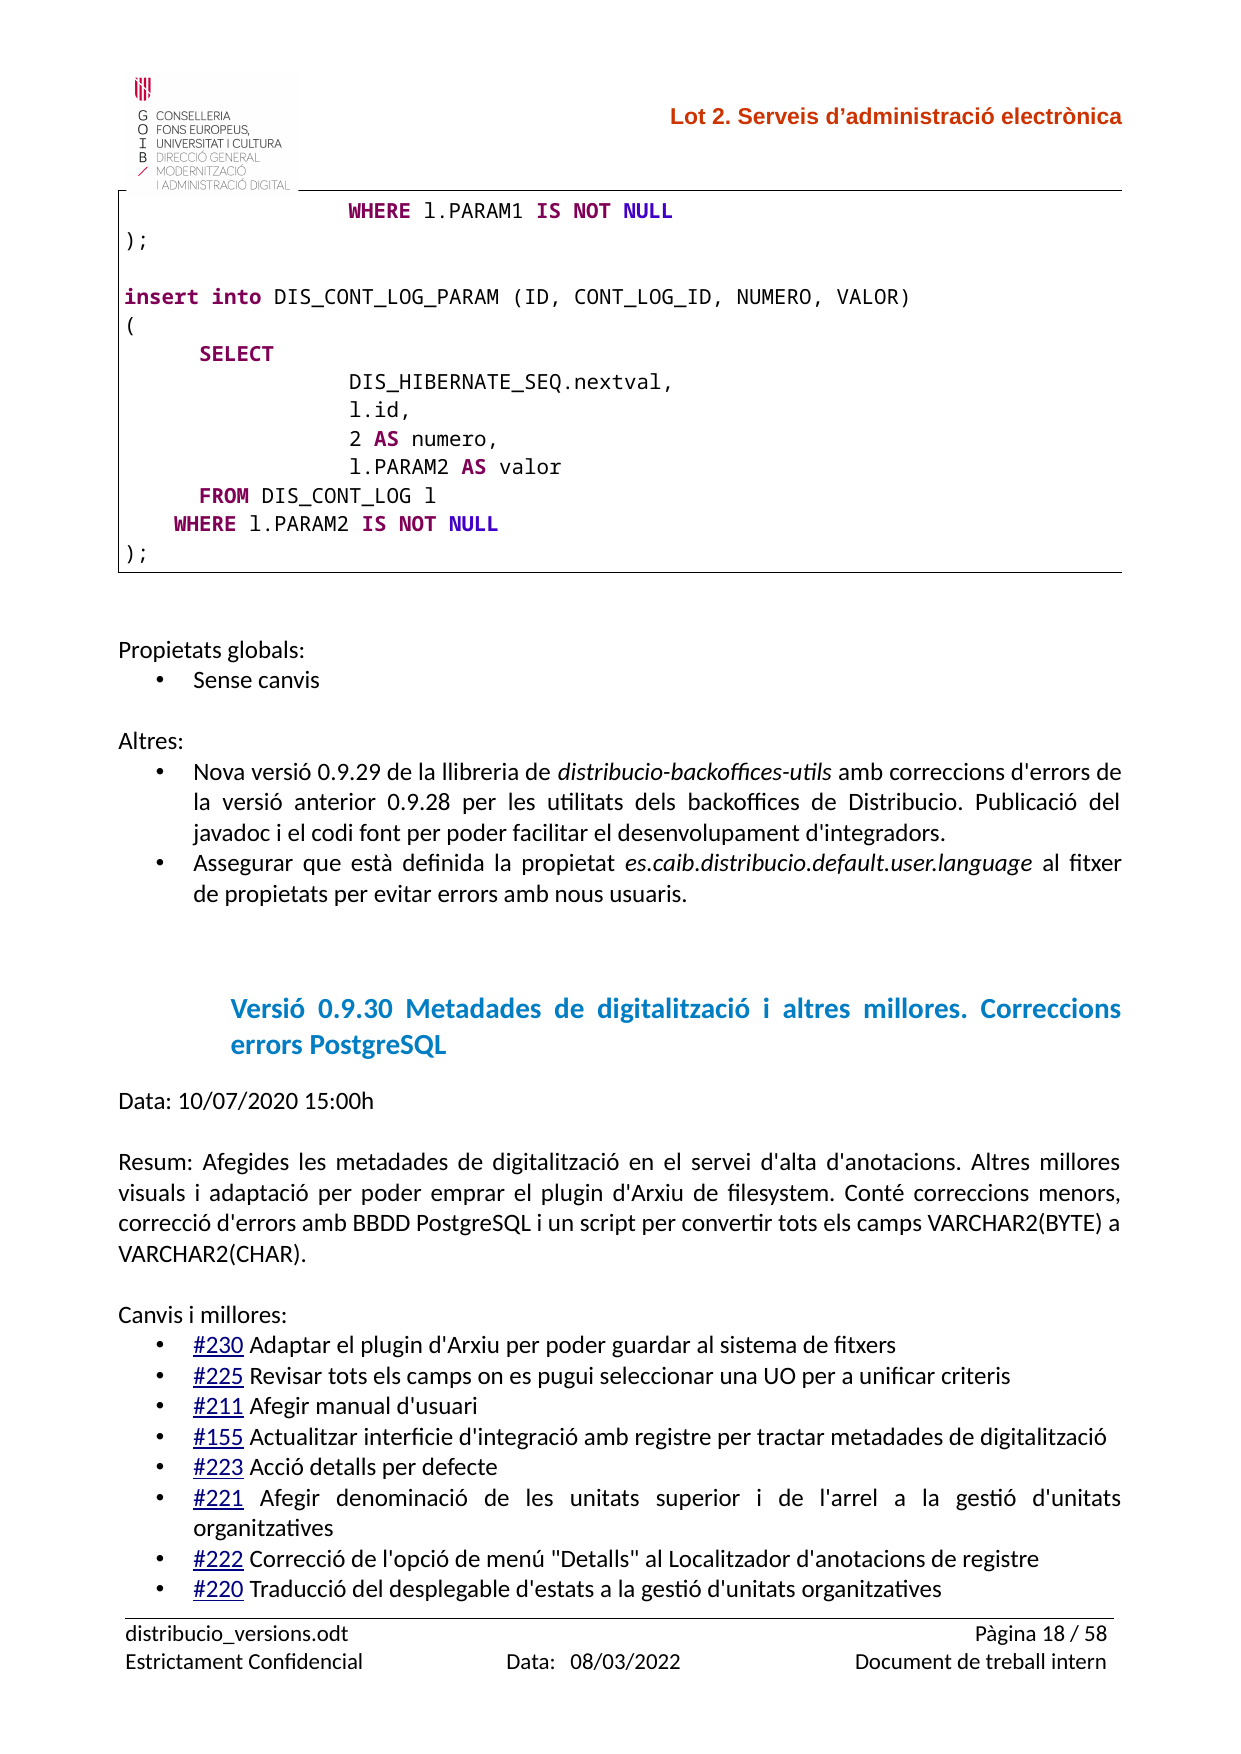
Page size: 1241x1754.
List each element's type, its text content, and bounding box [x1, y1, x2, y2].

list Assegurar que està definida la propietat es.caib.distribucio.default.user.language al fitxer de propietats per evitar errors amb nous usuaris. [156, 848, 1122, 909]
text Data: 10/07/2020 15:00h [118, 1085, 1122, 1116]
list Sense canvis [156, 664, 1122, 695]
list #223 Acció detalls per defecte [156, 1451, 1122, 1482]
list #225 Revisar tots els camps on es pugui seleccionar una UO per a unificar criteris [156, 1360, 1122, 1390]
picture [126, 70, 299, 197]
text Resum: Afegides les metadades de digitalització en el servei d'alta d'anotacions. Altres millores visuals i adaptació per poder emprar el plugin d'Arxiu de filesystem. Conté correccions menors, correcció d'errors amb BBDD PostgreSQL i un script per convertir tots els camps VARCHAR2(BYTE) a VARCHAR2(CHAR). [118, 1146, 1122, 1268]
table_header WHERE l.PARAM1 IS NOT NULL ); insert into DIS_CONT_LOG_PARAM (ID, CONT_LOG_ID, NUMERO, VALOR) ( SELECT DIS_HIBERNATE_SEQ.nextval, l.id, 2 AS numero, l.PARAM2 AS valor FROM DIS_CONT_LOG l WHERE l.PARAM2 IS NOT NULL ); [119, 191, 1122, 572]
list #155 Actualitzar interficie d'integració amb registre per tractar metadades de digitalització [156, 1421, 1122, 1451]
text Altres: [118, 726, 1122, 756]
text Canvis i millores: [118, 1299, 1122, 1329]
list #220 Traducció del desplegable d'estats a la gestió d'unitats organitzatives [156, 1573, 1122, 1604]
list #221 Afegir denominació de les unitats superior i de l'arrel a la gestió d'unitats organitzatives [156, 1482, 1122, 1543]
list #230 Adaptar el plugin d'Arxiu per poder guardar al sistema de fitxers [156, 1329, 1122, 1360]
subtitle Versió 0.9.30 Metadades de digitalització i altres millores. Correccions errors PostgreSQL [153, 990, 1122, 1062]
list #211 Afegir manual d'usuari [156, 1390, 1122, 1421]
text Propietats globals: [118, 634, 1122, 664]
list Nova versió 0.9.29 de la llibreria de distribucio-backoffices-utils amb correccions d'errors de la versió anterior 0.9.28 per les utilitats dels backoffices de Distribucio. Publicació del javadoc i el codi font per poder facilitar el desenvolupament d'integradors. [156, 756, 1122, 848]
list #222 Correcció de l'opció de menú "Detalls" al Localitzador d'anotacions de registre [156, 1543, 1122, 1573]
